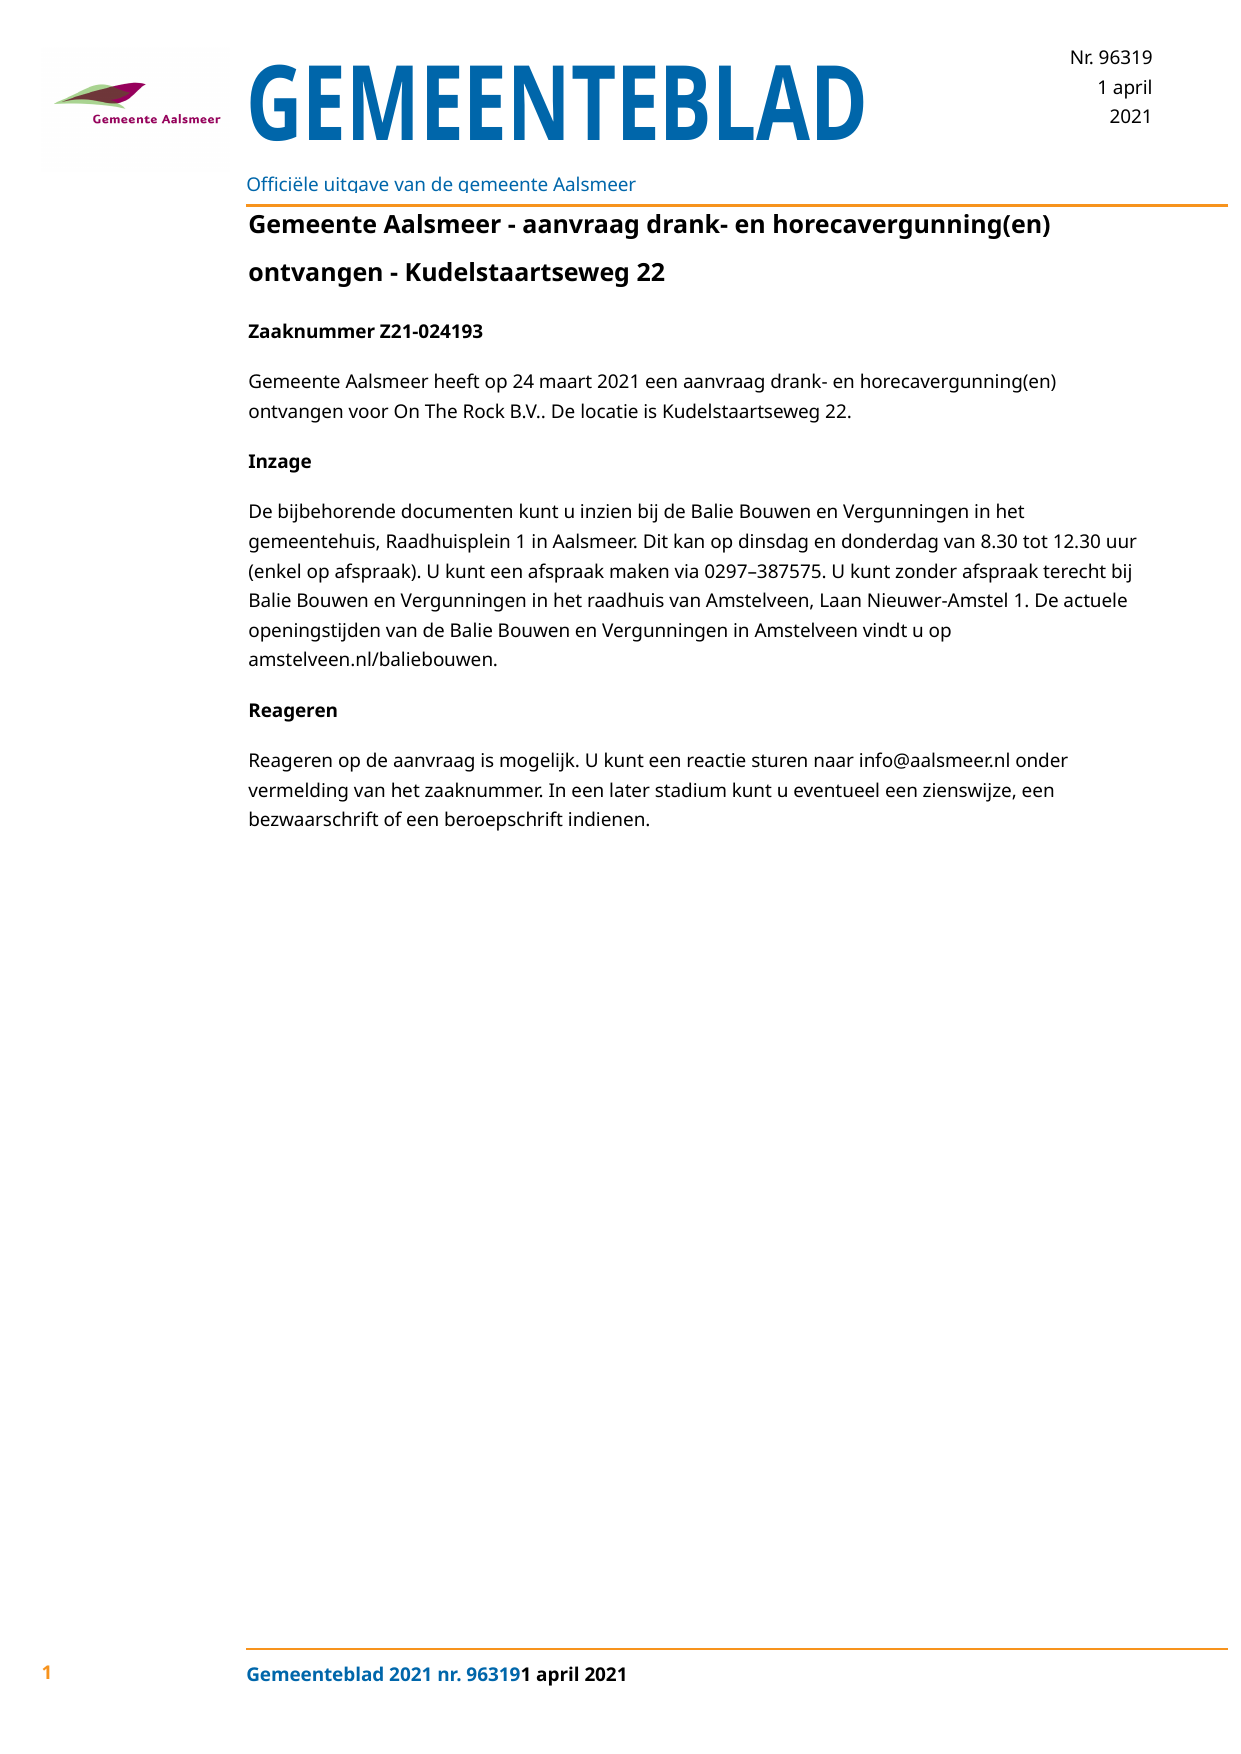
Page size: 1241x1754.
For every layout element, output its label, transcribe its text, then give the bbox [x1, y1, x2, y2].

text Reageren [248, 697, 1152, 723]
text Inzage [248, 448, 1152, 474]
text Gemeente Aalsmeer heeft op 24 maart 2021 een aanvraag drank- en horecavergunning(en) ontvangen voor On The Rock B.V.. De locatie is Kudelstaartseweg 22. [248, 368, 1152, 424]
picture [41, 47, 231, 172]
text Gemeente Aalsmeer - aanvraag drank- en horecavergunning(en) ontvangen - Kudelstaartseweg 22 [248, 207, 1152, 288]
text Reageren op de aanvraag is mogelijk. U kunt een reactie sturen naar info@aalsmeer.nl onder vermelding van het zaaknummer. In een later stadium kunt u eventueel een zienswijze, een bezwaarschrift of een beroepschrift indienen. [248, 747, 1152, 832]
text De bijbehorende documenten kunt u inzien bij de Balie Bouwen en Vergunningen in het gemeentehuis, Raadhuisplein 1 in Aalsmeer. Dit kan op dinsdag en donderdag van 8.30 tot 12.30 uur (enkel op afspraak). U kunt een afspraak maken via 0297–387575. U kunt zonder afspraak terecht bij Balie Bouwen en Vergunningen in het raadhuis van Amstelveen, Laan Nieuwer-Amstel 1. De actuele openingstijden van de Balie Bouwen en Vergunningen in Amstelveen vindt u op amstelveen.nl/baliebouwen. [248, 499, 1152, 672]
text Zaaknummer Z21-024193 [248, 318, 1152, 344]
